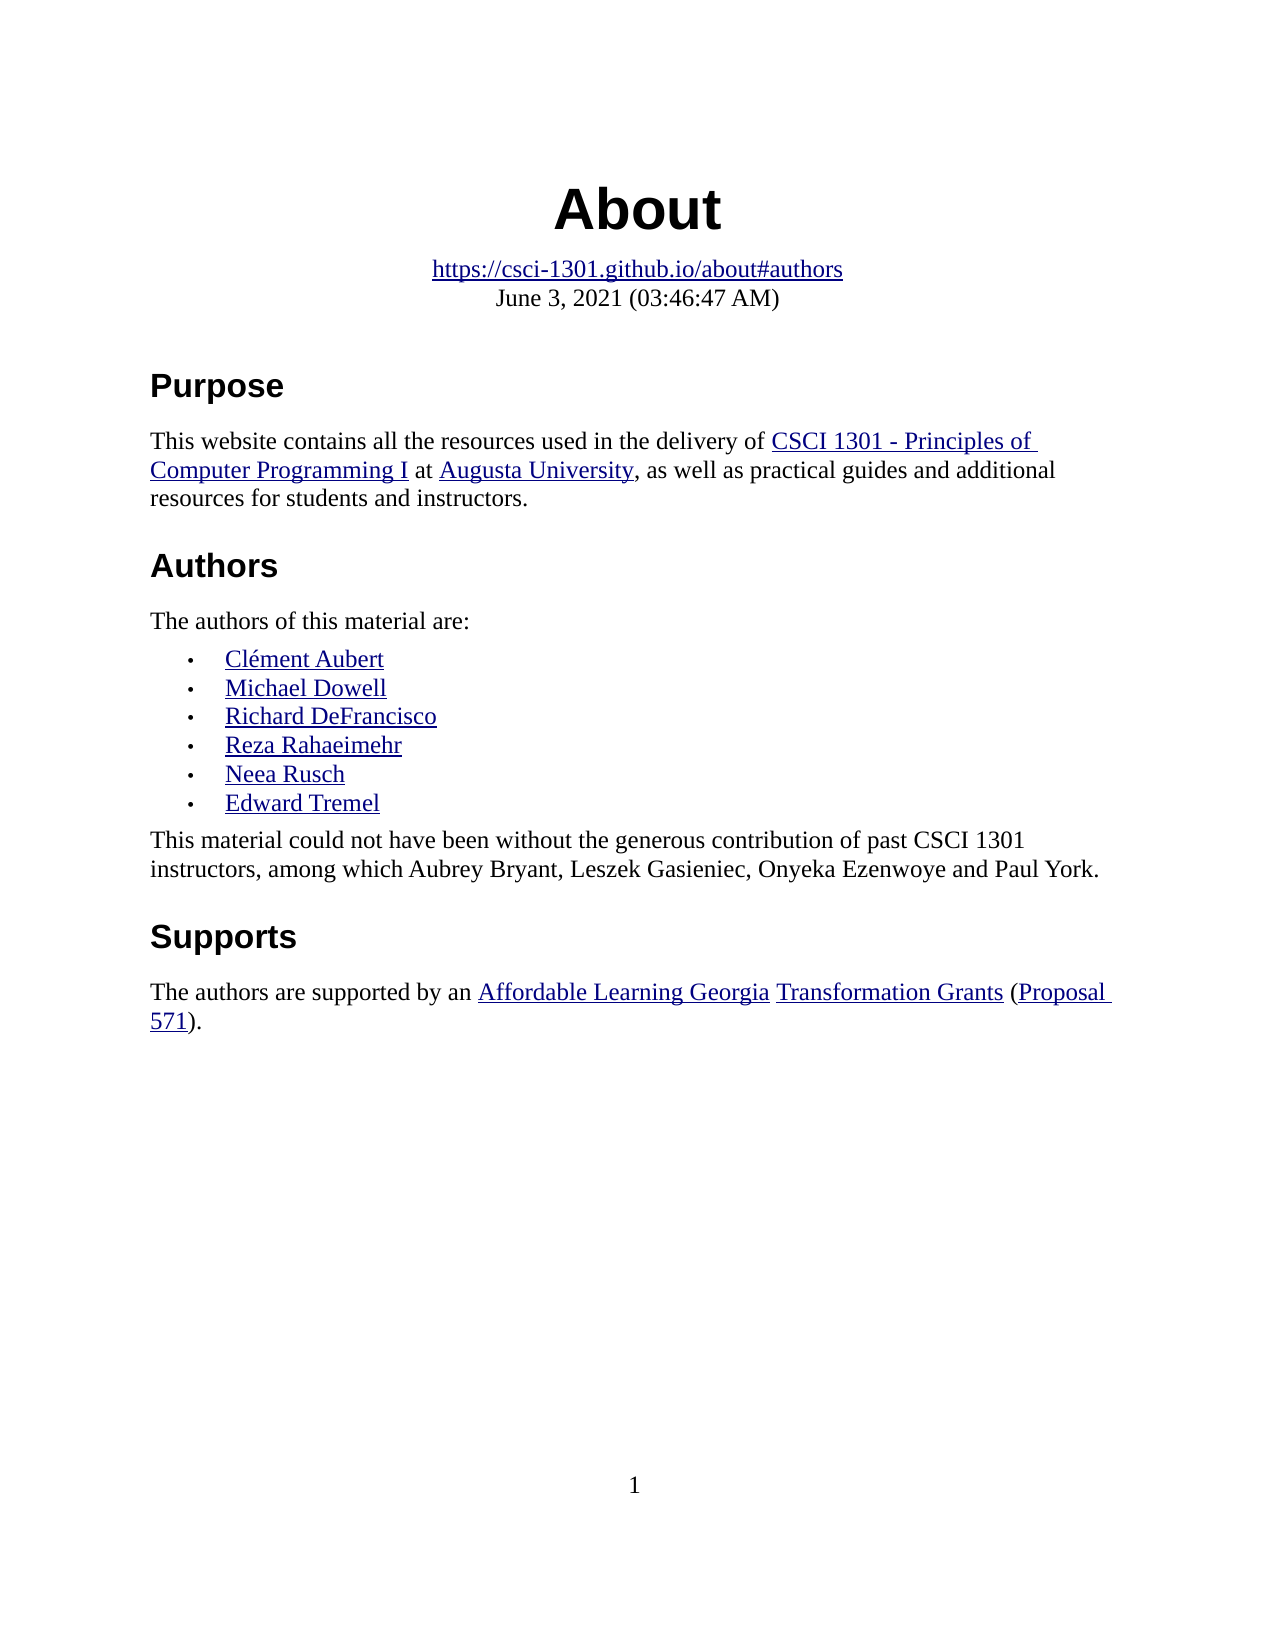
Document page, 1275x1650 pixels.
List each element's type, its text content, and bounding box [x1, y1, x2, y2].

subtitle Purpose [150, 366, 1125, 404]
list Neea Rusch [187, 759, 1125, 788]
list Clément Aubert [187, 644, 1125, 673]
list Richard DeFrancisco [187, 701, 1125, 730]
text This website contains all the resources used in the delivery of CSCI 1301 - Principles of Computer Programming I at Augusta University, as well as practical guides and additional resources for students and instructors. [150, 426, 1125, 512]
list Michael Dowell [187, 673, 1125, 701]
subtitle Authors [150, 546, 1125, 585]
text The authors of this material are: [150, 606, 1125, 635]
text https://csci-1301.github.io/about#authors [150, 254, 1125, 283]
list Edward Tremel [187, 788, 1125, 816]
list Reza Rahaeimehr [187, 730, 1125, 759]
text The authors are supported by an Affordable Learning Georgia Transformation Grants (Proposal 571). [150, 977, 1125, 1034]
text This material could not have been without the generous contribution of past CSCI 1301 instructors, among which Aubrey Bryant, Leszek Gasieniec, Onyeka Ezenwoye and Paul York. [150, 825, 1125, 883]
text June 3, 2021 (03:46:47 AM) [150, 283, 1125, 312]
title About [150, 175, 1125, 242]
subtitle Supports [150, 917, 1125, 956]
